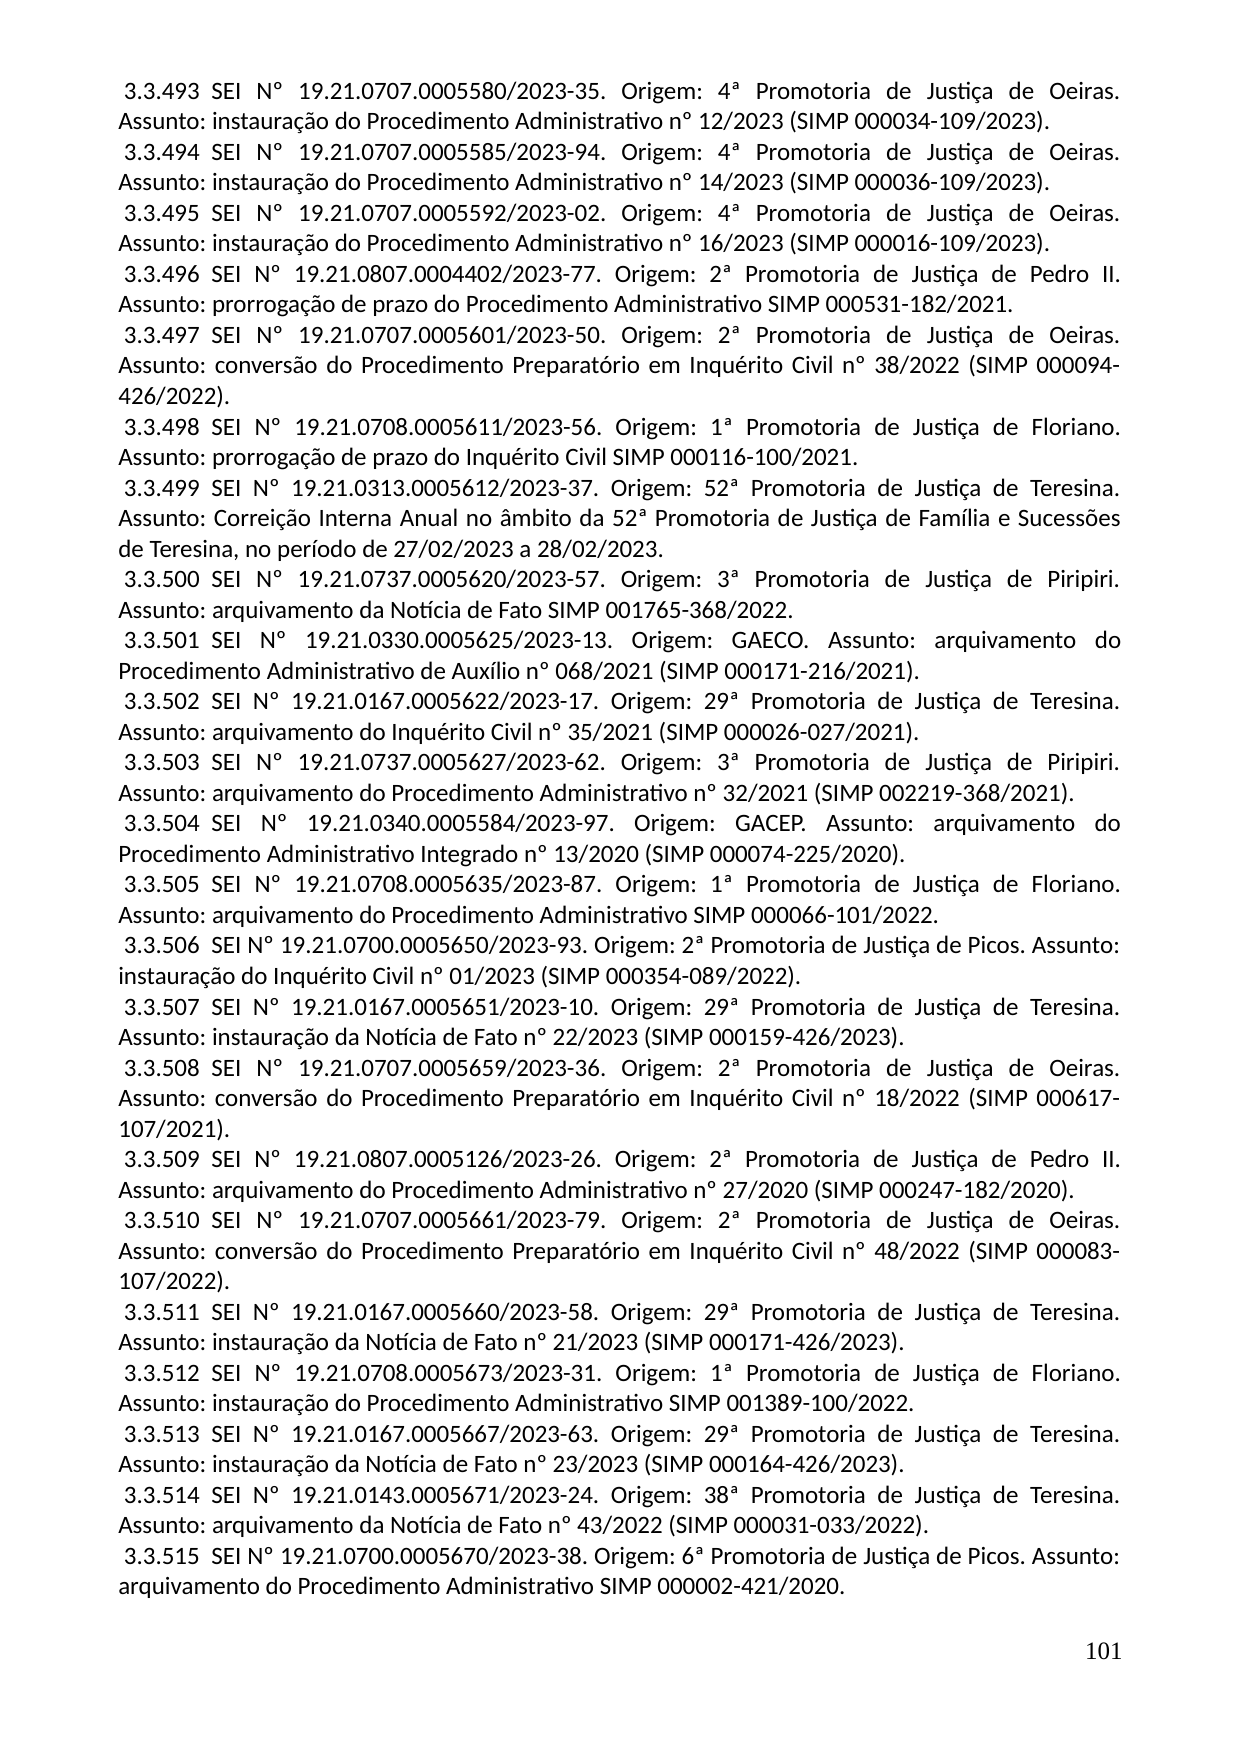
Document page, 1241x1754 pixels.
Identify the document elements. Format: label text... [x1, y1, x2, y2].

list SEI Nº 19.21.0313.0005612/2023-37. Origem: 52ª Promotoria de Justiça de Teresina. Assunto: Correição Interna Anual no âmbito da 52ª Promotoria de Justiça de Família e Sucessões de Teresina, no período de 27/02/2023 a 28/02/2023. [118, 472, 1122, 563]
list SEI Nº 19.21.0330.0005625/2023-13. Origem: GAECO. Assunto: arquivamento do Procedimento Administrativo de Auxílio nº 068/2021 (SIMP 000171-216/2021). [118, 624, 1122, 685]
list SEI Nº 19.21.0708.0005611/2023-56. Origem: 1ª Promotoria de Justiça de Floriano. Assunto: prorrogação de prazo do Inquérito Civil SIMP 000116-100/2021. [118, 411, 1122, 472]
list SEI Nº 19.21.0707.0005601/2023-50. Origem: 2ª Promotoria de Justiça de Oeiras. Assunto: conversão do Procedimento Preparatório em Inquérito Civil nº 38/2022 (SIMP 000094-426/2022). [118, 319, 1122, 411]
list SEI Nº 19.21.0167.0005660/2023-58. Origem: 29ª Promotoria de Justiça de Teresina. Assunto: instauração da Notícia de Fato nº 21/2023 (SIMP 000171-426/2023). [118, 1296, 1122, 1357]
list SEI Nº 19.21.0700.0005670/2023-38. Origem: 6ª Promotoria de Justiça de Picos. Assunto: arquivamento do Procedimento Administrativo SIMP 000002-421/2020. [118, 1540, 1122, 1601]
list SEI Nº 19.21.0737.0005620/2023-57. Origem: 3ª Promotoria de Justiça de Piripiri. Assunto: arquivamento da Notícia de Fato SIMP 001765-368/2022. [118, 563, 1122, 624]
list SEI Nº 19.21.0707.0005592/2023-02. Origem: 4ª Promotoria de Justiça de Oeiras. Assunto: instauração do Procedimento Administrativo nº 16/2023 (SIMP 000016-109/2023). [118, 197, 1122, 258]
list SEI Nº 19.21.0167.0005651/2023-10. Origem: 29ª Promotoria de Justiça de Teresina. Assunto: instauração da Notícia de Fato nº 22/2023 (SIMP 000159-426/2023). [118, 991, 1122, 1052]
list SEI Nº 19.21.0340.0005584/2023-97. Origem: GACEP. Assunto: arquivamento do Procedimento Administrativo Integrado nº 13/2020 (SIMP 000074-225/2020). [118, 807, 1122, 868]
list SEI Nº 19.21.0708.0005673/2023-31. Origem: 1ª Promotoria de Justiça de Floriano. Assunto: instauração do Procedimento Administrativo SIMP 001389-100/2022. [118, 1357, 1122, 1418]
list SEI Nº 19.21.0167.0005622/2023-17. Origem: 29ª Promotoria de Justiça de Teresina. Assunto: arquivamento do Inquérito Civil nº 35/2021 (SIMP 000026-027/2021). [118, 685, 1122, 746]
list SEI Nº 19.21.0700.0005650/2023-93. Origem: 2ª Promotoria de Justiça de Picos. Assunto: instauração do Inquérito Civil nº 01/2023 (SIMP 000354-089/2022). [118, 929, 1122, 991]
list SEI Nº 19.21.0707.0005661/2023-79. Origem: 2ª Promotoria de Justiça de Oeiras. Assunto: conversão do Procedimento Preparatório em Inquérito Civil nº 48/2022 (SIMP 000083-107/2022). [118, 1204, 1122, 1296]
list SEI Nº 19.21.0807.0005126/2023-26. Origem: 2ª Promotoria de Justiça de Pedro II. Assunto: arquivamento do Procedimento Administrativo nº 27/2020 (SIMP 000247-182/2020). [118, 1143, 1122, 1204]
list SEI Nº 19.21.0707.0005585/2023-94. Origem: 4ª Promotoria de Justiça de Oeiras. Assunto: instauração do Procedimento Administrativo nº 14/2023 (SIMP 000036-109/2023). [118, 136, 1122, 197]
list SEI Nº 19.21.0737.0005627/2023-62. Origem: 3ª Promotoria de Justiça de Piripiri. Assunto: arquivamento do Procedimento Administrativo nº 32/2021 (SIMP 002219-368/2021). [118, 746, 1122, 807]
list SEI Nº 19.21.0807.0004402/2023-77. Origem: 2ª Promotoria de Justiça de Pedro II. Assunto: prorrogação de prazo do Procedimento Administrativo SIMP 000531-182/2021. [118, 258, 1122, 319]
list SEI Nº 19.21.0707.0005580/2023-35. Origem: 4ª Promotoria de Justiça de Oeiras. Assunto: instauração do Procedimento Administrativo nº 12/2023 (SIMP 000034-109/2023). [118, 75, 1122, 136]
list SEI Nº 19.21.0167.0005667/2023-63. Origem: 29ª Promotoria de Justiça de Teresina. Assunto: instauração da Notícia de Fato nº 23/2023 (SIMP 000164-426/2023). [118, 1418, 1122, 1479]
list SEI Nº 19.21.0707.0005659/2023-36. Origem: 2ª Promotoria de Justiça de Oeiras. Assunto: conversão do Procedimento Preparatório em Inquérito Civil nº 18/2022 (SIMP 000617-107/2021). [118, 1052, 1122, 1143]
list SEI Nº 19.21.0708.0005635/2023-87. Origem: 1ª Promotoria de Justiça de Floriano. Assunto: arquivamento do Procedimento Administrativo SIMP 000066-101/2022. [118, 868, 1122, 929]
list SEI Nº 19.21.0143.0005671/2023-24. Origem: 38ª Promotoria de Justiça de Teresina. Assunto: arquivamento da Notícia de Fato nº 43/2022 (SIMP 000031-033/2022). [118, 1479, 1122, 1540]
